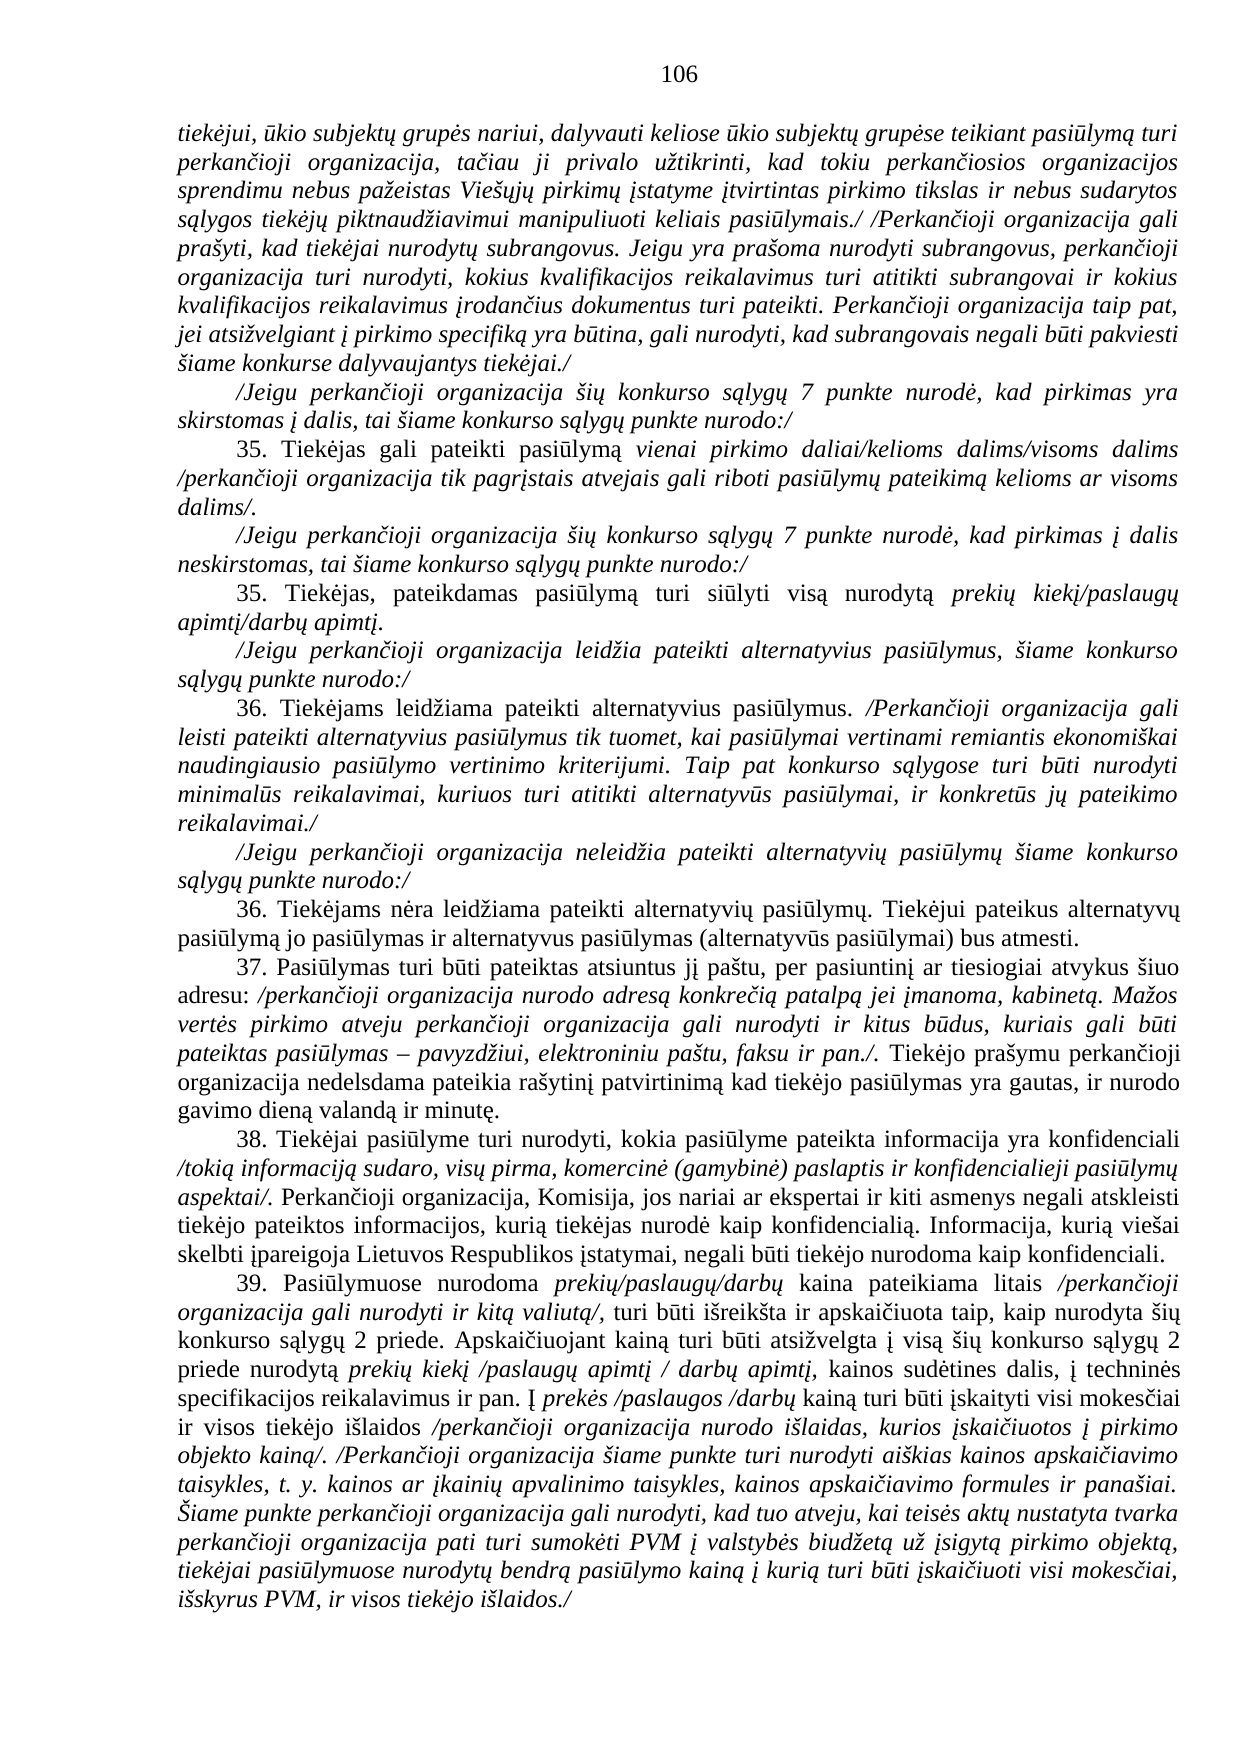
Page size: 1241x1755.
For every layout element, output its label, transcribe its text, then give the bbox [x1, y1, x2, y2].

text 38. Tiekėjai pasiūlyme turi nurodyti, kokia pasiūlyme pateikta informacija yra konfidenciali /tokią informaciją sudaro, visų pirma, komercinė (gamybinė) paslaptis ir konfidencialieji pasiūlymų aspektai/. Perkančioji organizacija, Komisija, jos nariai ar ekspertai ir kiti asmenys negali atskleisti tiekėjo pateiktos informacijos, kurią tiekėjas nurodė kaip konfidencialią. Informacija, kurią viešai skelbti įpareigoja Lietuvos Respublikos įstatymai, negali būti tiekėjo nurodoma kaip konfidenciali. [177, 1124, 1181, 1268]
text 36. Tiekėjams leidžiama pateikti alternatyvius pasiūlymus. /Perkančioji organizacija gali leisti pateikti alternatyvius pasiūlymus tik tuomet, kai pasiūlymai vertinami remiantis ekonomiškai naudingiausio pasiūlymo vertinimo kriterijumi. Taip pat konkurso sąlygose turi būti nurodyti minimalūs reikalavimai, kuriuos turi atitikti alternatyvūs pasiūlymai, ir konkretūs jų pateikimo reikalavimai./ [177, 693, 1181, 837]
text 35. Tiekėjas, pateikdamas pasiūlymą turi siūlyti visą nurodytą prekių kiekį/paslaugų apimtį/darbų apimtį. [177, 578, 1181, 636]
text 39. Pasiūlymuose nurodoma prekių/paslaugų/darbų kaina pateikiama litais /perkančioji organizacija gali nurodyti ir kitą valiutą/, turi būti išreikšta ir apskaičiuota taip, kaip nurodyta šių konkurso sąlygų 2 priede. Apskaičiuojant kainą turi būti atsižvelgta į visą šių konkurso sąlygų 2 priede nurodytą prekių kiekį /paslaugų apimtį / darbų apimtį, kainos sudėtines dalis, į techninės specifikacijos reikalavimus ir pan. Į prekės /paslaugos /darbų kainą turi būti įskaityti visi mokesčiai ir visos tiekėjo išlaidos /perkančioji organizacija nurodo išlaidas, kurios įskaičiuotos į pirkimo objekto kainą/. /Perkančioji organizacija šiame punkte turi nurodyti aiškias kainos apskaičiavimo taisykles, t. y. kainos ar įkainių apvalinimo taisykles, kainos apskaičiavimo formules ir panašiai. Šiame punkte perkančioji organizacija gali nurodyti, kad tuo atveju, kai teisės aktų nustatyta tvarka perkančioji organizacija pati turi sumokėti PVM į valstybės biudžetą už įsigytą pirkimo objektą, tiekėjai pasiūlymuose nurodytų bendrą pasiūlymo kainą į kurią turi būti įskaičiuoti visi mokesčiai, išskyrus PVM, ir visos tiekėjo išlaidos./ [177, 1268, 1181, 1613]
text tiekėjui, ūkio subjektų grupės nariui, dalyvauti keliose ūkio subjektų grupėse teikiant pasiūlymą turi perkančioji organizacija, tačiau ji privalo užtikrinti, kad tokiu perkančiosios organizacijos sprendimu nebus pažeistas Viešųjų pirkimų įstatyme įtvirtintas pirkimo tikslas ir nebus sudarytos sąlygos tiekėjų piktnaudžiavimui manipuliuoti keliais pasiūlymais./ /Perkančioji organizacija gali prašyti, kad tiekėjai nurodytų subrangovus. Jeigu yra prašoma nurodyti subrangovus, perkančioji organizacija turi nurodyti, kokius kvalifikacijos reikalavimus turi atitikti subrangovai ir kokius kvalifikacijos reikalavimus įrodančius dokumentus turi pateikti. Perkančioji organizacija taip pat, jei atsižvelgiant į pirkimo specifiką yra būtina, gali nurodyti, kad subrangovais negali būti pakviesti šiame konkurse dalyvaujantys tiekėjai./ [177, 118, 1181, 377]
text /Jeigu perkančioji organizacija šių konkurso sąlygų 7 punkte nurodė, kad pirkimas į dalis neskirstomas, tai šiame konkurso sąlygų punkte nurodo:/ [177, 521, 1181, 578]
text 37. Pasiūlymas turi būti pateiktas atsiuntus jį paštu, per pasiuntinį ar tiesiogiai atvykus šiuo adresu: /perkančioji organizacija nurodo adresą konkrečią patalpą jei įmanoma, kabinetą. Mažos vertės pirkimo atveju perkančioji organizacija gali nurodyti ir kitus būdus, kuriais gali būti pateiktas pasiūlymas – pavyzdžiui, elektroniniu paštu, faksu ir pan./. Tiekėjo prašymu perkančioji organizacija nedelsdama pateikia rašytinį patvirtinimą kad tiekėjo pasiūlymas yra gautas, ir nurodo gavimo dieną valandą ir minutę. [177, 952, 1181, 1124]
text /Jeigu perkančioji organizacija šių konkurso sąlygų 7 punkte nurodė, kad pirkimas yra skirstomas į dalis, tai šiame konkurso sąlygų punkte nurodo:/ [177, 377, 1181, 434]
text /Jeigu perkančioji organizacija neleidžia pateikti alternatyvių pasiūlymų šiame konkurso sąlygų punkte nurodo:/ [177, 837, 1181, 894]
text /Jeigu perkančioji organizacija leidžia pateikti alternatyvius pasiūlymus, šiame konkurso sąlygų punkte nurodo:/ [177, 636, 1181, 693]
text 35. Tiekėjas gali pateikti pasiūlymą vienai pirkimo daliai/kelioms dalims/visoms dalims /perkančioji organizacija tik pagrįstais atvejais gali riboti pasiūlymų pateikimą kelioms ar visoms dalims/. [177, 434, 1181, 521]
text 36. Tiekėjams nėra leidžiama pateikti alternatyvių pasiūlymų. Tiekėjui pateikus alternatyvų pasiūlymą jo pasiūlymas ir alternatyvus pasiūlymas (alternatyvūs pasiūlymai) bus atmesti. [177, 894, 1181, 952]
